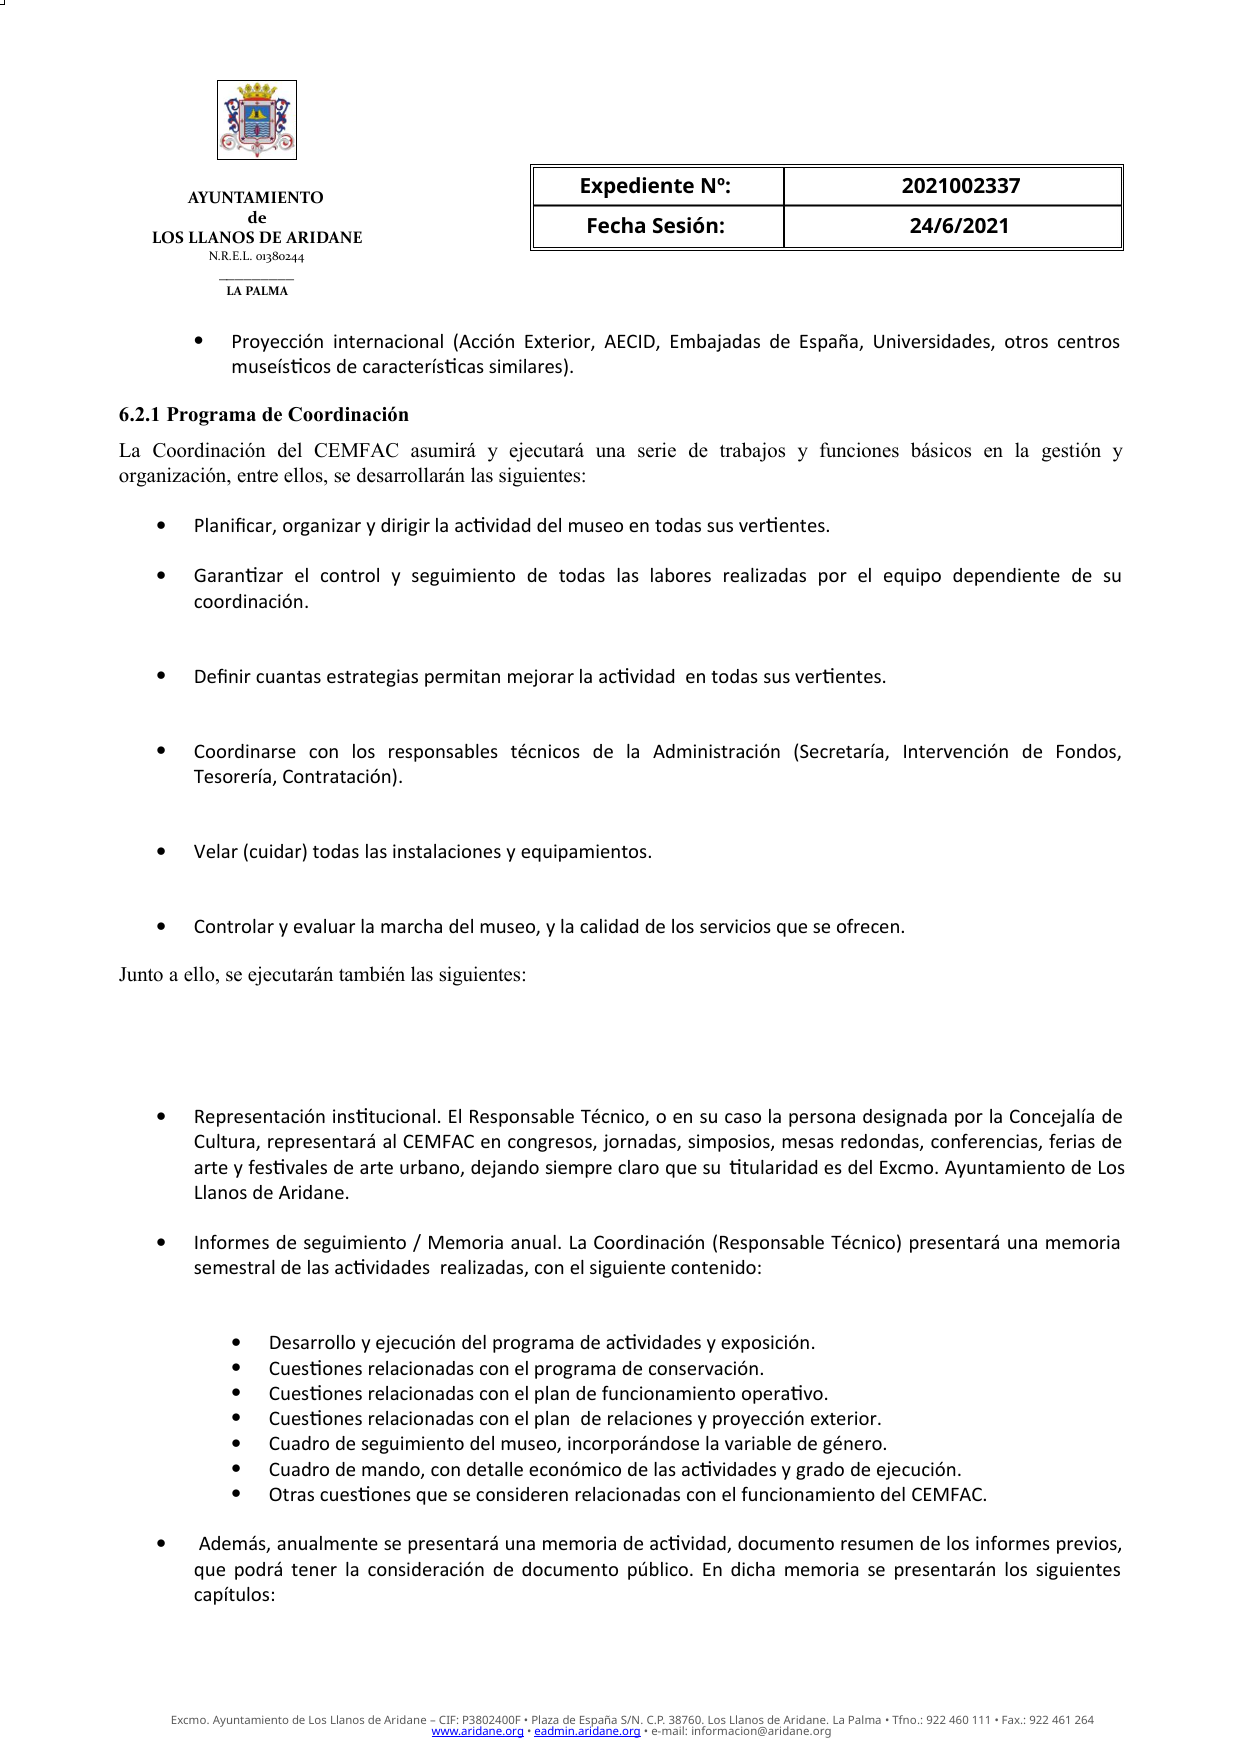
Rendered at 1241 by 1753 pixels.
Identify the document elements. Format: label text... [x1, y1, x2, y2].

text Excmo. Ayuntamiento de Los Llanos de Aridane – CIF: P3802400F • Plaza de España S/N. C.P. 38760. Los Llanos de Aridane. La Palma • Tfno.: 922 460 111 • Fax.: 922 461 264 [171, 1713, 1095, 1727]
text LA PALMA [226, 286, 317, 298]
text Cuesꢀones relacionadas con el plan de relaciones y proyección exterior. [269, 1409, 1010, 1429]
text  [156, 1529, 191, 1554]
picture [531, 165, 1123, 250]
text ________ [226, 266, 317, 282]
text Planiﬁcar, organizar y dirigir la acꢀvidad del museo en todas sus verꢀentes. [194, 516, 852, 537]
text Velar (cuidar) todas las instalaciones y equipamientos. [194, 842, 677, 863]
text  [231, 1479, 266, 1504]
text _ [317, 266, 327, 282]
text Garanꢀzar el control y seguimiento de todas las labores realizadas por el equipo dependiente de su [194, 566, 1146, 587]
text  [231, 1429, 266, 1454]
text organización, entre ellos, se desarrollarán las siguientes: [119, 464, 1146, 487]
text capítulos: [194, 1584, 1146, 1605]
text que podrá tener la consideración de documento público. En dicha memoria se presentarán los siguientes [194, 1559, 1146, 1580]
text Informes de seguimiento / Memoria anual. La Coordinación (Responsable Técnico) presentará una memoria [194, 1233, 1146, 1254]
text Llanos de Aridane. [194, 1182, 1146, 1203]
text Deﬁnir cuantas estrategias permitan mejorar la acꢀvidad en todas sus verꢀentes. [194, 667, 908, 687]
text  [156, 736, 191, 762]
text  [156, 661, 191, 687]
text AYUNTAMIENTO [188, 190, 387, 207]
text LOS LLANOS DE ARIDANE [152, 230, 387, 247]
text  [194, 326, 228, 352]
text Coordinarse con los responsables técnicos de la Administración (Secretaría, Intervención de Fondos, [194, 742, 1145, 762]
text Tesorería, Contratación). [194, 767, 1145, 788]
text 6 [119, 403, 129, 426]
text Cuadro de seguimiento del museo, incorporándose la variable de género. [269, 1434, 1010, 1455]
text Controlar y evaluar la marcha del museo, y la calidad de los servicios que se ofrecen. [194, 917, 930, 938]
text 24/6/2021 [909, 214, 1059, 239]
text .2.1 Programa de Coordinación [129, 403, 434, 426]
text _ [219, 266, 226, 279]
text N.R.E.L. 01380244 [208, 250, 327, 262]
text museísꢀcos de caracterísꢀcas similares). [231, 357, 1146, 378]
text semestral de las acꢀvidades realizadas, con el siguiente contenido: [194, 1258, 1146, 1279]
text Proyección internacional (Acción Exterior, AECID, Embajadas de España, Universidades, otros centros [231, 332, 1146, 352]
text  [231, 1379, 266, 1404]
text de [247, 210, 387, 227]
text  [156, 912, 191, 937]
text Cuesꢀones relacionadas con el plan de funcionamiento operaꢀvo. [269, 1384, 1010, 1404]
text Cultura, representará al CEMFAC en congresos, jornadas, simposios, mesas redondas, conferencias, ferias de [194, 1132, 1146, 1153]
text  [156, 1102, 191, 1127]
text Desarrollo y ejecución del programa de acꢀvidades y exposición. [269, 1333, 838, 1354]
text  [231, 1454, 266, 1479]
text  [231, 1328, 266, 1353]
text arte y fesꢀvales de arte urbano, dejando siempre claro que su ꢀtularidad es del Excmo. Ayuntamiento de Los [194, 1157, 1146, 1178]
text  [156, 1228, 191, 1253]
text Fecha Sesión: [586, 214, 761, 239]
picture [218, 81, 296, 159]
text Además, anualmente se presentará una memoria de acꢀvidad, documento resumen de los informes previos, [198, 1534, 1146, 1555]
text  [231, 1353, 266, 1379]
text 2021002337 [902, 173, 1059, 198]
text La Coordinación del CEMFAC asumirá y ejecutará una serie de trabajos y funciones básicos en la gestión y [119, 439, 1146, 463]
text Junto a ello, se ejecutarán también las siguientes: [119, 963, 552, 986]
text Expediente Nº: [579, 173, 761, 198]
text www.aridane.org • eadmin.aridane.org • e-mail: informacion@aridane.org [431, 1724, 834, 1738]
text Otras cuesꢀones que se consideren relacionadas con el funcionamiento del CEMFAC. [269, 1484, 1010, 1505]
text Cuesꢀones relacionadas con el programa de conservación. [269, 1358, 838, 1379]
text coordinación. [194, 592, 1146, 612]
text Cuadro de mando, con detalle económico de las acꢀvidades y grado de ejecución. [269, 1459, 1010, 1480]
text  [156, 837, 191, 862]
text  [156, 511, 191, 536]
text  [231, 1404, 266, 1429]
text  [156, 561, 191, 586]
text Representación insꢀtucional. El Responsable Técnico, o en su caso la persona designada por la Concejalía de [194, 1107, 1146, 1128]
